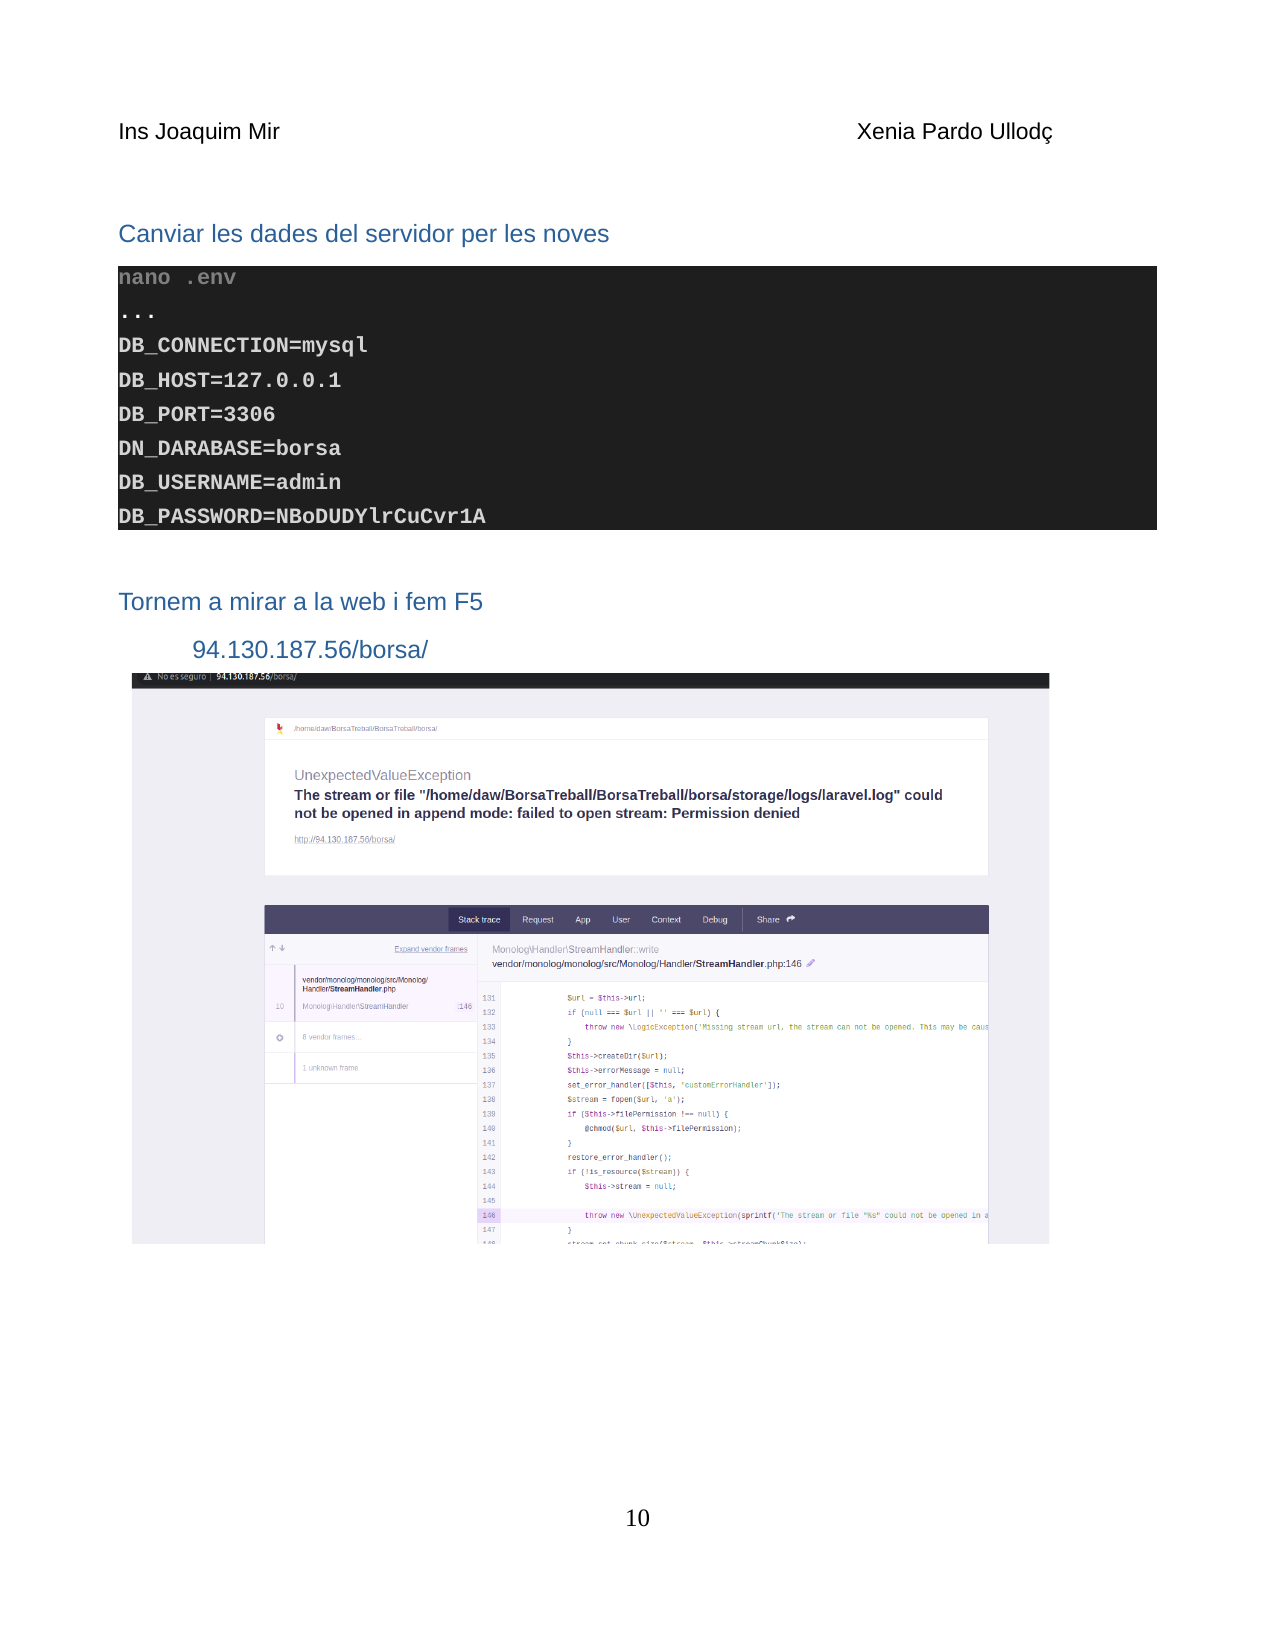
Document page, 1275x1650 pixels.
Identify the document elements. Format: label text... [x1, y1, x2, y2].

text 94.130.187.56/borsa/ [118, 635, 1157, 664]
text DB_USERNAME=admin [118, 471, 1157, 496]
text DB_HOST=127.0.0.1 [118, 369, 1157, 394]
text DB_PORT=3306 [118, 403, 1157, 428]
picture [131, 673, 1050, 1244]
text DB_PASSWORD=NBoDUDYlrCuCvr1A [118, 506, 1157, 530]
text DN_DARABASE=borsa [118, 437, 1157, 462]
text DB_CONNECTION=mysql [118, 335, 1157, 359]
text Tornem a mirar a la web i fem F5 [118, 587, 1157, 616]
text ... [118, 301, 1157, 325]
text Canviar les dades del servidor per les noves [118, 219, 1157, 247]
text nano .env [118, 266, 1157, 291]
